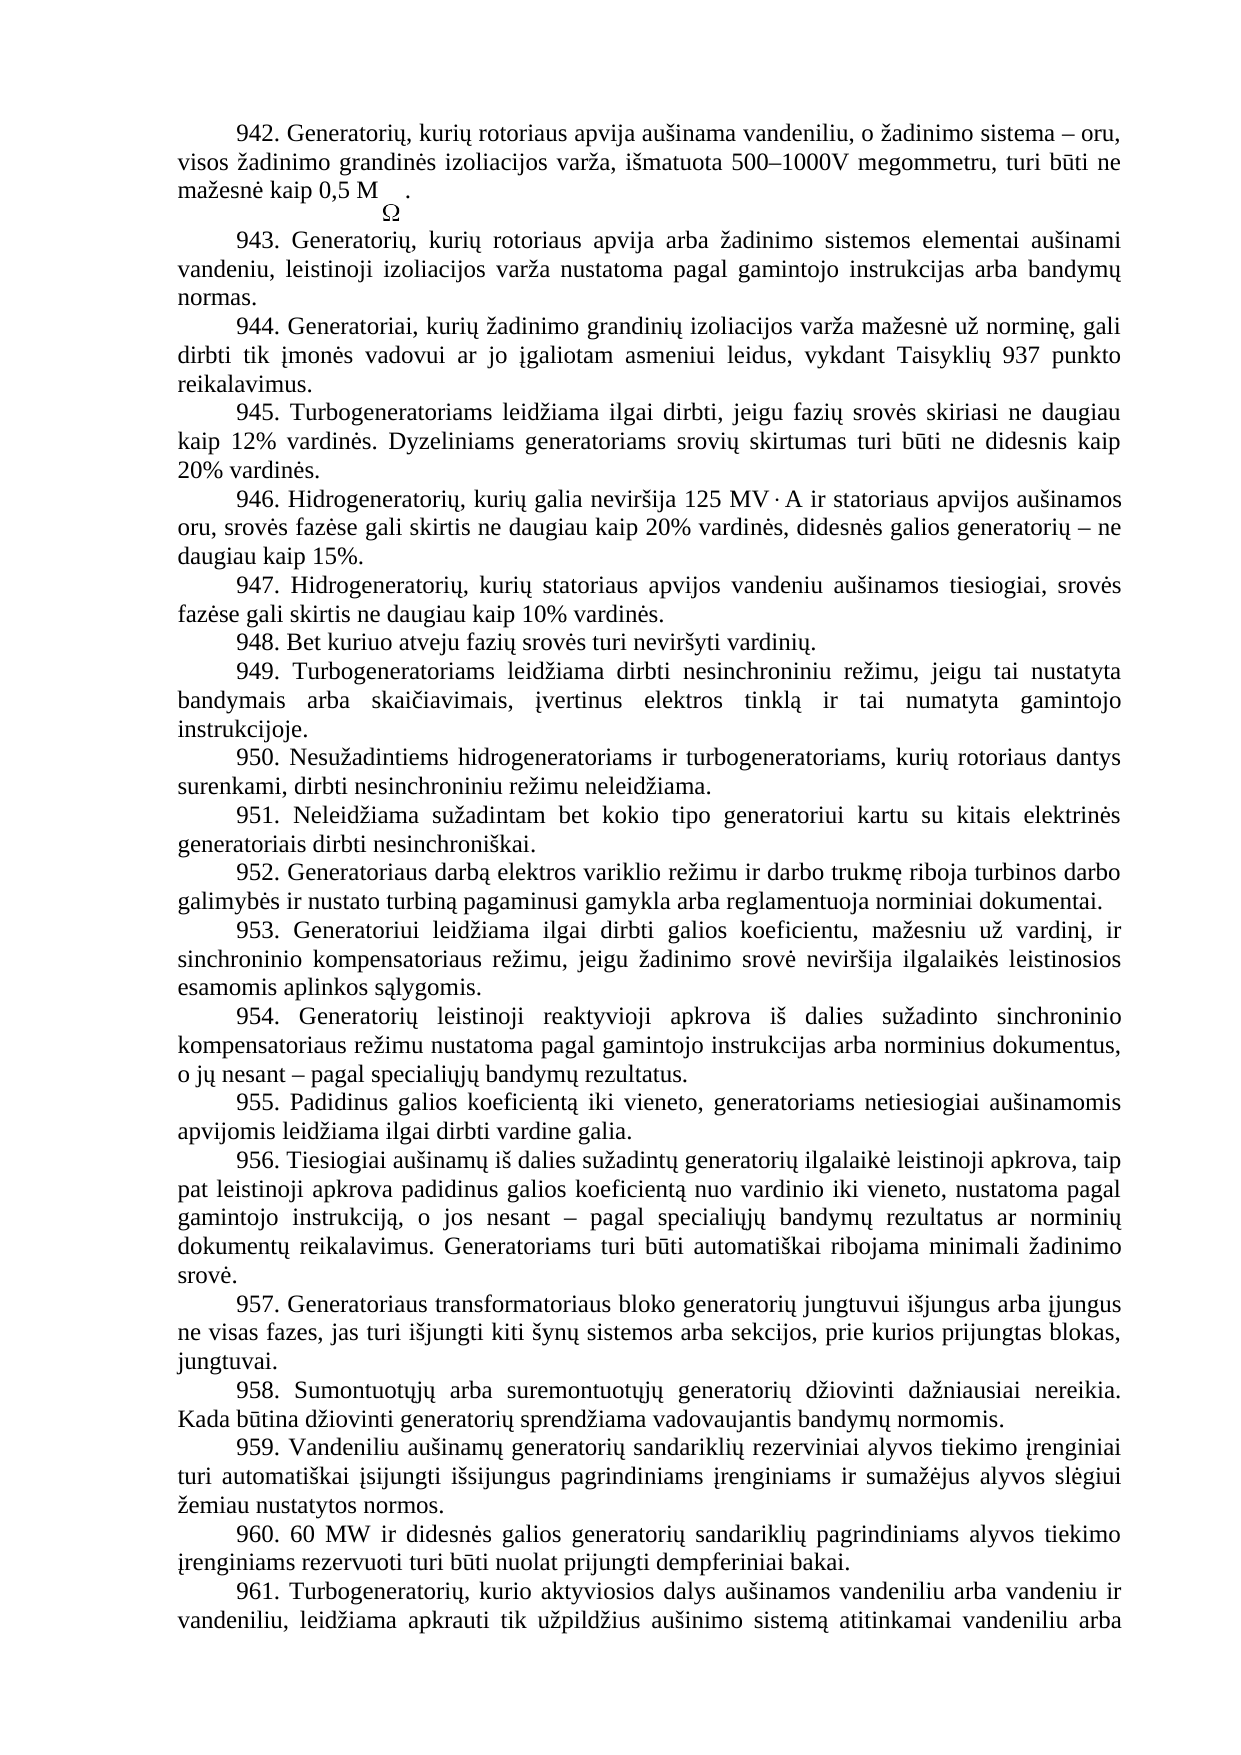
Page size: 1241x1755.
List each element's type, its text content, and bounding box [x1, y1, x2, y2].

text 943. Generatorių, kurių rotoriaus apvija arba žadinimo sistemos elementai aušinami vandeniu, leistinoji izoliacijos varža nustatoma pagal gamintojo instrukcijas arba bandymų normas. [177, 225, 1122, 311]
text 951. Neleidžiama sužadintam bet kokio tipo generatoriui kartu su kitais elektrinės generatoriais dirbti nesinchroniškai. [177, 800, 1122, 857]
text 960. 60 MW ir didesnės galios generatorių sandariklių pagrindiniams alyvos tiekimo įrenginiams rezervuoti turi būti nuolat prijungti dempferiniai bakai. [177, 1519, 1122, 1576]
text 948. Bet kuriuo atveju fazių srovės turi neviršyti vardinių. [177, 627, 1122, 656]
text 955. Padidinus galios koeficientą iki vieneto, generatoriams netiesiogiai aušinamomis apvijomis leidžiama ilgai dirbti vardine galia. [177, 1087, 1122, 1145]
text 954. Generatorių leistinoji reaktyvioji apkrova iš dalies sužadinto sinchroninio kompensatoriaus režimu nustatoma pagal gamintojo instrukcijas arba norminius dokumentus, o jų nesant – pagal specialiųjų bandymų rezultatus. [177, 1001, 1122, 1087]
text 957. Generatoriaus transformatoriaus bloko generatorių jungtuvui išjungus arba įjungus ne visas fazes, jas turi išjungti kiti šynų sistemos arba sekcijos, prie kurios prijungtas blokas, jungtuvai. [177, 1289, 1122, 1375]
text 949. Turbogeneratoriams leidžiama dirbti nesinchroniniu režimu, jeigu tai nustatyta bandymais arba skaičiavimais, įvertinus elektros tinklą ir tai numatyta gamintojo instrukcijoje. [177, 656, 1122, 742]
text 946. Hidrogeneratorių, kurių galia neviršija 125 MVA ir statoriaus apvijos aušinamos oru, srovės fazėse gali skirtis ne daugiau kaip 20% vardinės, didesnės galios generatorių – ne daugiau kaip 15%. [177, 484, 1122, 570]
text 958. Sumontuotųjų arba suremontuotųjų generatorių džiovinti dažniausiai nereikia. Kada būtina džiovinti generatorių sprendžiama vadovaujantis bandymų normomis. [177, 1375, 1122, 1432]
text 959. Vandeniliu aušinamų generatorių sandariklių rezerviniai alyvos tiekimo įrenginiai turi automatiškai įsijungti išsijungus pagrindiniams įrenginiams ir sumažėjus alyvos slėgiui žemiau nustatytos normos. [177, 1432, 1122, 1519]
text 942. Generatorių, kurių rotoriaus apvija aušinama vandeniliu, o žadinimo sistema – oru, visos žadinimo grandinės izoliacijos varža, išmatuota 500–1000V megommetru, turi būti ne mažesnė kaip 0,5 MOMEGA. [177, 118, 1122, 225]
text 950. Nesužadintiems hidrogeneratoriams ir turbogeneratoriams, kurių rotoriaus dantys surenkami, dirbti nesinchroniniu režimu neleidžiama. [177, 742, 1122, 800]
text 952. Generatoriaus darbą elektros variklio režimu ir darbo trukmę riboja turbinos darbo galimybės ir nustato turbiną pagaminusi gamykla arba reglamentuoja norminiai dokumentai. [177, 857, 1122, 915]
text 945. Turbogeneratoriams leidžiama ilgai dirbti, jeigu fazių srovės skiriasi ne daugiau kaip 12% vardinės. Dyzeliniams generatoriams srovių skirtumas turi būti ne didesnis kaip 20% vardinės. [177, 397, 1122, 484]
text 961. Turbogeneratorių, kurio aktyviosios dalys aušinamos vandeniliu arba vandeniu ir vandeniliu, leidžiama apkrauti tik užpildžius aušinimo sistemą atitinkamai vandeniliu arba [177, 1576, 1122, 1634]
text 953. Generatoriui leidžiama ilgai dirbti galios koeficientu, mažesniu už vardinį, ir sinchroninio kompensatoriaus režimu, jeigu žadinimo srovė neviršija ilgalaikės leistinosios esamomis aplinkos sąlygomis. [177, 915, 1122, 1001]
text 944. Generatoriai, kurių žadinimo grandinių izoliacijos varža mažesnė už norminę, gali dirbti tik įmonės vadovui ar jo įgaliotam asmeniui leidus, vykdant Taisyklių 937 punkto reikalavimus. [177, 311, 1122, 397]
text 947. Hidrogeneratorių, kurių statoriaus apvijos vandeniu aušinamos tiesiogiai, srovės fazėse gali skirtis ne daugiau kaip 10% vardinės. [177, 570, 1122, 627]
text 956. Tiesiogiai aušinamų iš dalies sužadintų generatorių ilgalaikė leistinoji apkrova, taip pat leistinoji apkrova padidinus galios koeficientą nuo vardinio iki vieneto, nustatoma pagal gamintojo instrukciją, o jos nesant – pagal specialiųjų bandymų rezultatus ar norminių dokumentų reikalavimus. Generatoriams turi būti automatiškai ribojama minimali žadinimo srovė. [177, 1145, 1122, 1289]
